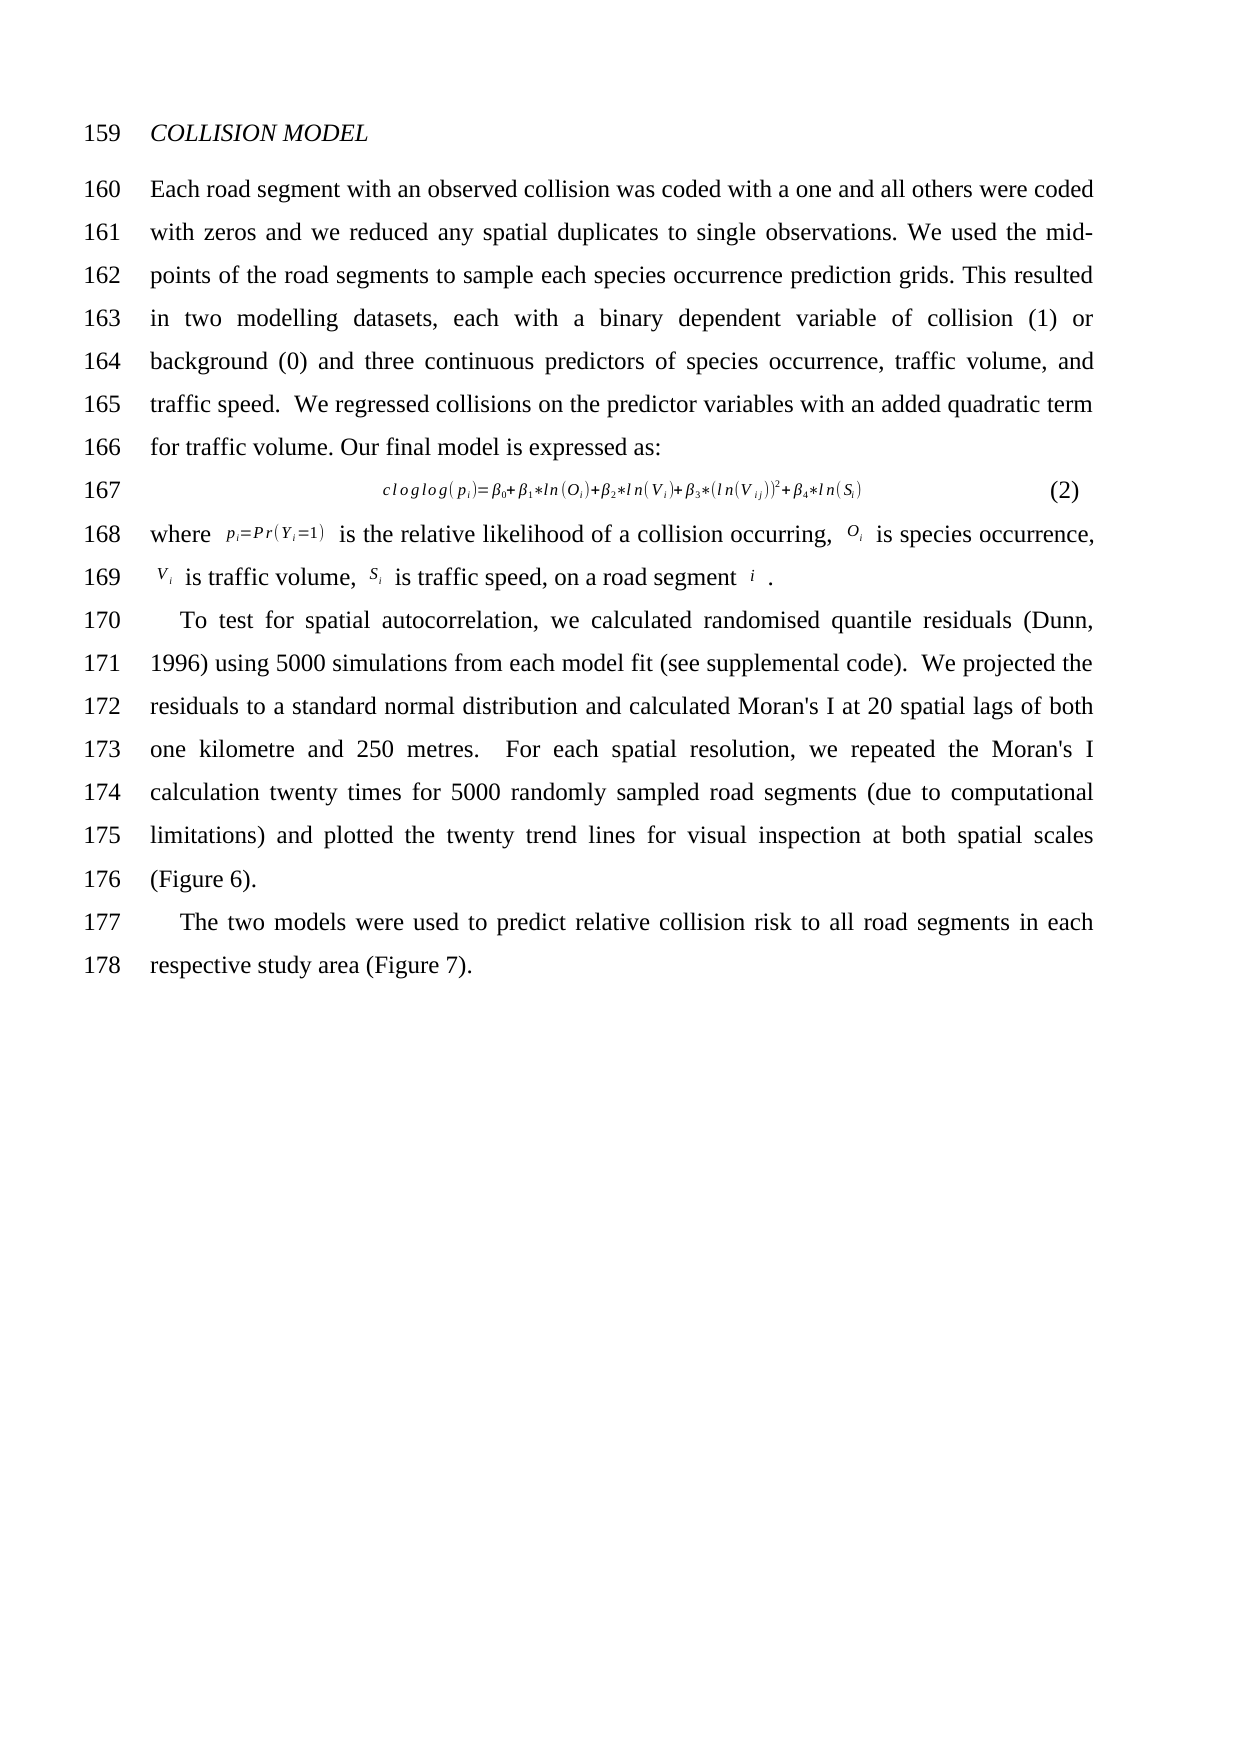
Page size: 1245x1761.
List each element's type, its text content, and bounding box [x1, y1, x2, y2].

text The two models were used to predict relative collision risk to all road segments in each respective study area (Figure 7). [150, 907, 1095, 979]
text (2) [150, 476, 1095, 504]
subtitle COLLISION MODEL [150, 118, 1095, 147]
text where is the relative likelihood of a collision occurring, is species occurrence, is traffic volume, is traffic speed, on a road segment . [150, 519, 1095, 591]
text To test for spatial autocorrelation, we calculated randomised quantile residuals (Dunn, 1996) using 5000 simulations from each model fit (see supplemental code). We projected the residuals to a standard normal distribution and calculated Moran's I at 20 spatial lags of both one kilometre and 250 metres. For each spatial resolution, we repeated the Moran's I calculation twenty times for 5000 randomly sampled road segments (due to computational limitations) and plotted the twenty trend lines for visual inspection at both spatial scales (Figure 6). [150, 605, 1095, 892]
text Each road segment with an observed collision was coded with a one and all others were coded with zeros and we reduced any spatial duplicates to single observations. We used the mid-points of the road segments to sample each species occurrence prediction grids. This resulted in two modelling datasets, each with a binary dependent variable of collision (1) or background (0) and three continuous predictors of species occurrence, traffic volume, and traffic speed. We regressed collisions on the predictor variables with an added quadratic term for traffic volume. Our final model is expressed as: [150, 174, 1095, 461]
